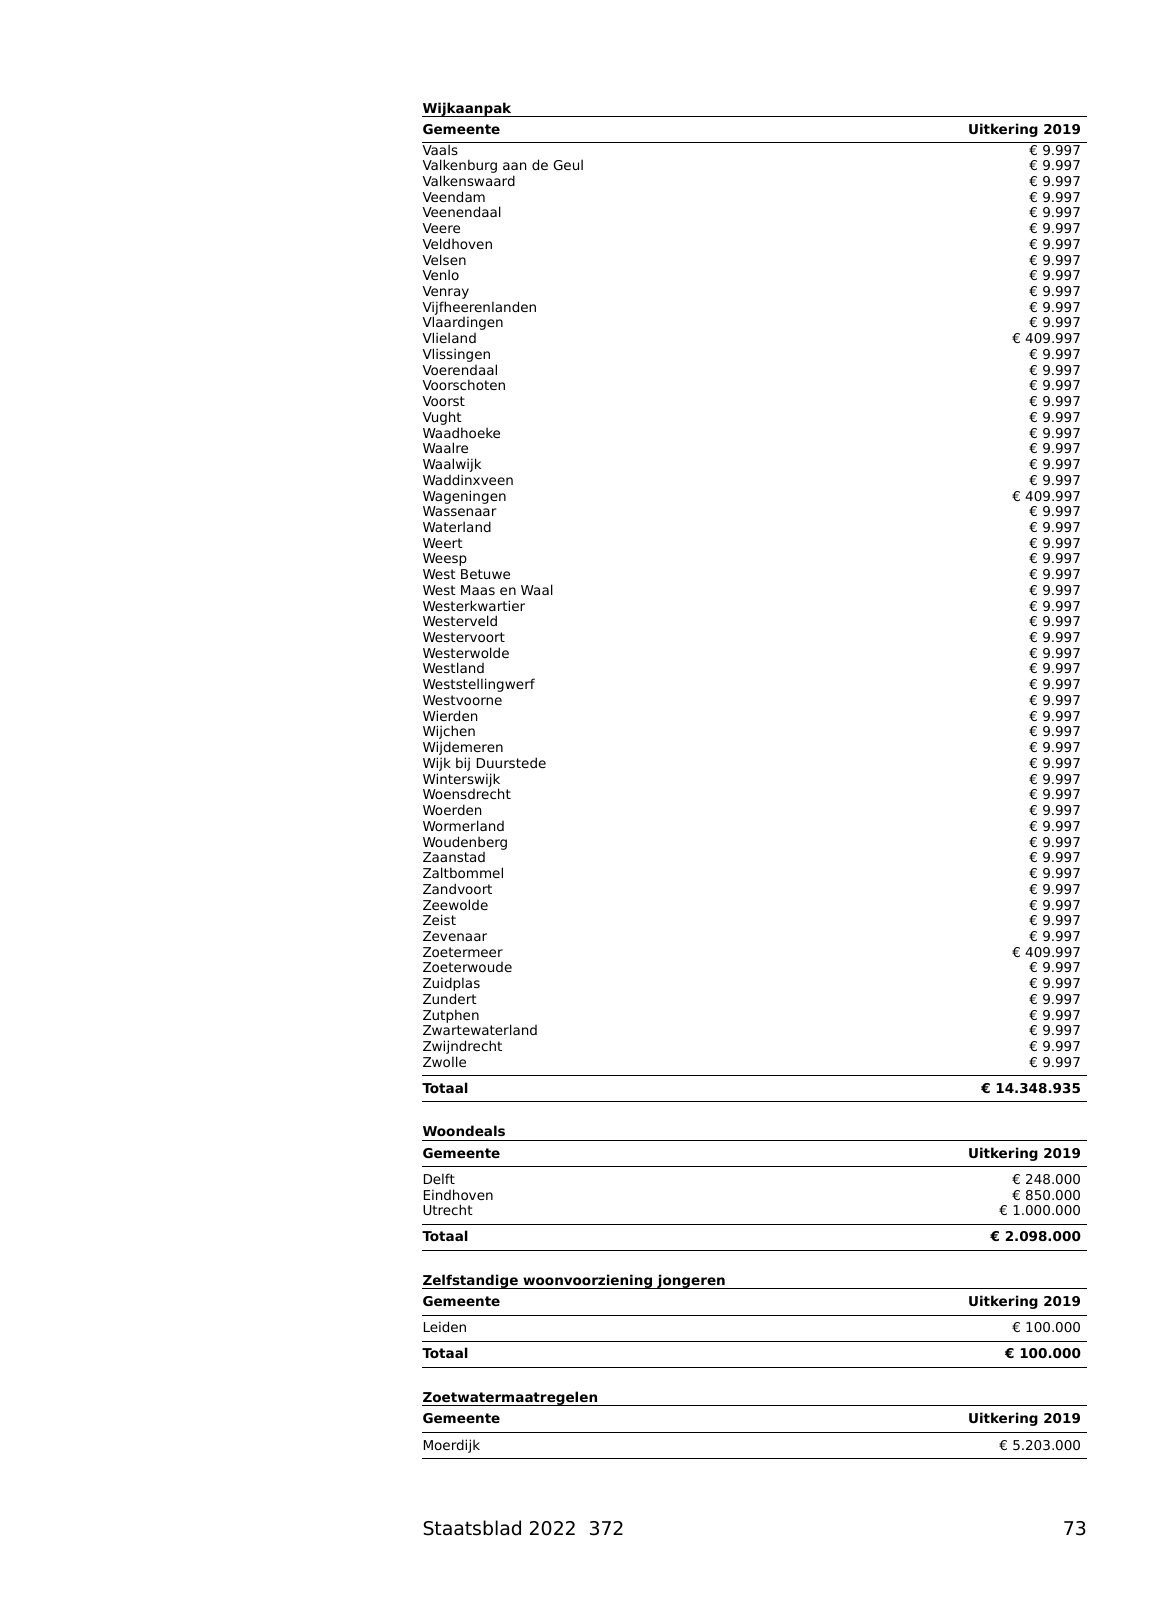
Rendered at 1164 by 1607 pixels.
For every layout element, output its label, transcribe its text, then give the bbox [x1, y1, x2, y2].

table_cell Totaal [422, 1225, 754, 1250]
table_cell € 9.997 [863, 1008, 1087, 1023]
table_cell € 409.997 [863, 488, 1087, 504]
table_cell € 9.997 [863, 630, 1087, 646]
table_cell € 9.997 [863, 724, 1087, 740]
table_cell Gemeente [422, 1141, 754, 1166]
table_cell € 9.997 [863, 567, 1087, 583]
table_cell Moerdijk [422, 1433, 754, 1458]
table_cell Voorschoten [422, 378, 863, 394]
table_cell Uitkering 2019 [863, 117, 1087, 142]
table_cell € 9.997 [863, 693, 1087, 708]
table_cell € 9.997 [863, 394, 1087, 410]
table_cell € 9.997 [863, 882, 1087, 897]
table_cell € 9.997 [863, 143, 1087, 158]
table_cell Veenendaal [422, 205, 863, 221]
table_cell € 9.997 [863, 897, 1087, 913]
table_cell € 5.203.000 [754, 1433, 1087, 1458]
table_cell Wijk bij Duurstede [422, 756, 863, 771]
table_cell € 100.000 [754, 1316, 1087, 1341]
table_cell € 9.997 [863, 803, 1087, 819]
table_cell € 248.000 [754, 1167, 1087, 1187]
table_cell Zaltbommel [422, 866, 863, 882]
table_cell Wormerland [422, 819, 863, 834]
table_cell Venlo [422, 268, 863, 284]
table_cell Gemeente [422, 117, 863, 142]
table_cell Zwijndrecht [422, 1039, 863, 1054]
table_cell Westervoort [422, 630, 863, 646]
table_cell Woudenberg [422, 834, 863, 850]
table_cell Westerkwartier [422, 599, 863, 614]
table_cell € 9.997 [863, 850, 1087, 866]
table_cell € 9.997 [863, 929, 1087, 944]
table_cell Valkenswaard [422, 174, 863, 189]
table_cell Zandvoort [422, 882, 863, 897]
table_cell € 9.997 [863, 1023, 1087, 1039]
table_cell € 2.098.000 [754, 1225, 1087, 1250]
table_cell € 9.997 [863, 504, 1087, 520]
table_cell Velsen [422, 253, 863, 268]
table_cell € 9.997 [863, 425, 1087, 441]
table_header Zelfstandige woonvoorziening jongeren [422, 1273, 1087, 1288]
table_cell € 850.000 [754, 1188, 1087, 1203]
table_cell € 9.997 [863, 819, 1087, 834]
table_cell € 9.997 [863, 253, 1087, 268]
table_cell Veere [422, 221, 863, 237]
table_cell Weesp [422, 551, 863, 567]
table_cell € 9.997 [863, 520, 1087, 536]
table_cell Gemeente [422, 1289, 754, 1314]
table_cell € 9.997 [863, 378, 1087, 394]
table_cell € 9.997 [863, 976, 1087, 992]
table_cell € 9.997 [863, 866, 1087, 882]
table_cell Valkenburg aan de Geul [422, 158, 863, 174]
table_cell € 9.997 [863, 992, 1087, 1007]
table_cell € 9.997 [863, 614, 1087, 630]
table_cell € 9.997 [863, 1055, 1087, 1075]
table_cell Wijchen [422, 724, 863, 740]
table_cell Waddinxveen [422, 473, 863, 488]
table_cell € 9.997 [863, 661, 1087, 677]
table_cell Zeewolde [422, 897, 863, 913]
table_header Woondeals [422, 1124, 1087, 1140]
table_cell € 9.997 [863, 583, 1087, 598]
table_cell Vijfheerenlanden [422, 300, 863, 315]
table_cell Zundert [422, 992, 863, 1007]
table_cell Woensdrecht [422, 787, 863, 803]
table_cell Westvoorne [422, 693, 863, 708]
table_cell € 9.997 [863, 441, 1087, 457]
table_cell Uitkering 2019 [754, 1406, 1087, 1432]
table_cell Weert [422, 536, 863, 551]
table_cell Leiden [422, 1316, 754, 1341]
table_cell Weststellingwerf [422, 677, 863, 693]
table_cell Westerwolde [422, 646, 863, 661]
table_cell Waalre [422, 441, 863, 457]
table_cell Voorst [422, 394, 863, 410]
table_cell € 9.997 [863, 205, 1087, 221]
table_cell Vught [422, 410, 863, 425]
table_cell € 9.997 [863, 284, 1087, 299]
table_cell Waadhoeke [422, 425, 863, 441]
table_cell Westland [422, 661, 863, 677]
table_header Zoetwatermaatregelen [422, 1390, 1087, 1405]
table_cell Zutphen [422, 1008, 863, 1023]
table_cell € 9.997 [863, 347, 1087, 362]
table_cell Zaanstad [422, 850, 863, 866]
table_cell West Maas en Waal [422, 583, 863, 598]
table_cell € 9.997 [863, 756, 1087, 771]
table_cell € 9.997 [863, 646, 1087, 661]
table_cell Zwartewaterland [422, 1023, 863, 1039]
table_cell € 9.997 [863, 551, 1087, 567]
table_cell Utrecht [422, 1203, 754, 1223]
table_cell Wijdemeren [422, 740, 863, 756]
table_cell € 9.997 [863, 190, 1087, 205]
table_cell Zwolle [422, 1055, 863, 1075]
table_cell Westerveld [422, 614, 863, 630]
table_cell € 9.997 [863, 599, 1087, 614]
table_cell € 9.997 [863, 410, 1087, 425]
table_cell Vlieland [422, 331, 863, 347]
table_cell € 9.997 [863, 787, 1087, 803]
table_cell € 9.997 [863, 158, 1087, 174]
table_cell Waalwijk [422, 457, 863, 473]
table_cell € 9.997 [863, 300, 1087, 315]
table_cell € 9.997 [863, 536, 1087, 551]
table_cell Zevenaar [422, 929, 863, 944]
table_cell € 9.997 [863, 960, 1087, 976]
table_cell € 1.000.000 [754, 1203, 1087, 1223]
table_cell € 409.997 [863, 331, 1087, 347]
table_cell Woerden [422, 803, 863, 819]
table_cell Voerendaal [422, 363, 863, 378]
table_cell € 9.997 [863, 363, 1087, 378]
table_cell Venray [422, 284, 863, 299]
table_cell € 9.997 [863, 740, 1087, 756]
table_cell Wierden [422, 709, 863, 724]
table_cell Zoetermeer [422, 945, 863, 960]
table_cell € 409.997 [863, 945, 1087, 960]
table_cell € 9.997 [863, 473, 1087, 488]
table_header Wijkaanpak [422, 100, 1087, 116]
table_cell Vlissingen [422, 347, 863, 362]
table_cell € 9.997 [863, 709, 1087, 724]
table_cell € 9.997 [863, 174, 1087, 189]
table_cell Zoeterwoude [422, 960, 863, 976]
table_cell Zuidplas [422, 976, 863, 992]
table_cell Uitkering 2019 [754, 1141, 1087, 1166]
table_cell Vlaardingen [422, 315, 863, 331]
table_cell Veldhoven [422, 237, 863, 252]
table_cell Delft [422, 1167, 754, 1187]
table_cell € 9.997 [863, 1039, 1087, 1054]
table_cell € 9.997 [863, 834, 1087, 850]
table_cell Wageningen [422, 488, 863, 504]
table_cell € 9.997 [863, 237, 1087, 252]
table_cell Eindhoven [422, 1188, 754, 1203]
table_cell Veendam [422, 190, 863, 205]
table_cell Waterland [422, 520, 863, 536]
table_cell Gemeente [422, 1406, 754, 1432]
table_cell Totaal [422, 1076, 863, 1101]
table_cell € 9.997 [863, 268, 1087, 284]
table_cell € 9.997 [863, 457, 1087, 473]
table_cell Uitkering 2019 [754, 1289, 1087, 1314]
table_cell Wassenaar [422, 504, 863, 520]
table_cell West Betuwe [422, 567, 863, 583]
table_cell € 9.997 [863, 771, 1087, 787]
table_cell € 9.997 [863, 913, 1087, 929]
table_cell Vaals [422, 143, 863, 158]
table_cell € 9.997 [863, 221, 1087, 237]
table_cell € 9.997 [863, 677, 1087, 693]
table_cell € 100.000 [754, 1342, 1087, 1367]
table_cell Winterswijk [422, 771, 863, 787]
table_cell Zeist [422, 913, 863, 929]
table_cell € 14.348.935 [863, 1076, 1087, 1101]
table_cell Totaal [422, 1342, 754, 1367]
table_cell € 9.997 [863, 315, 1087, 331]
